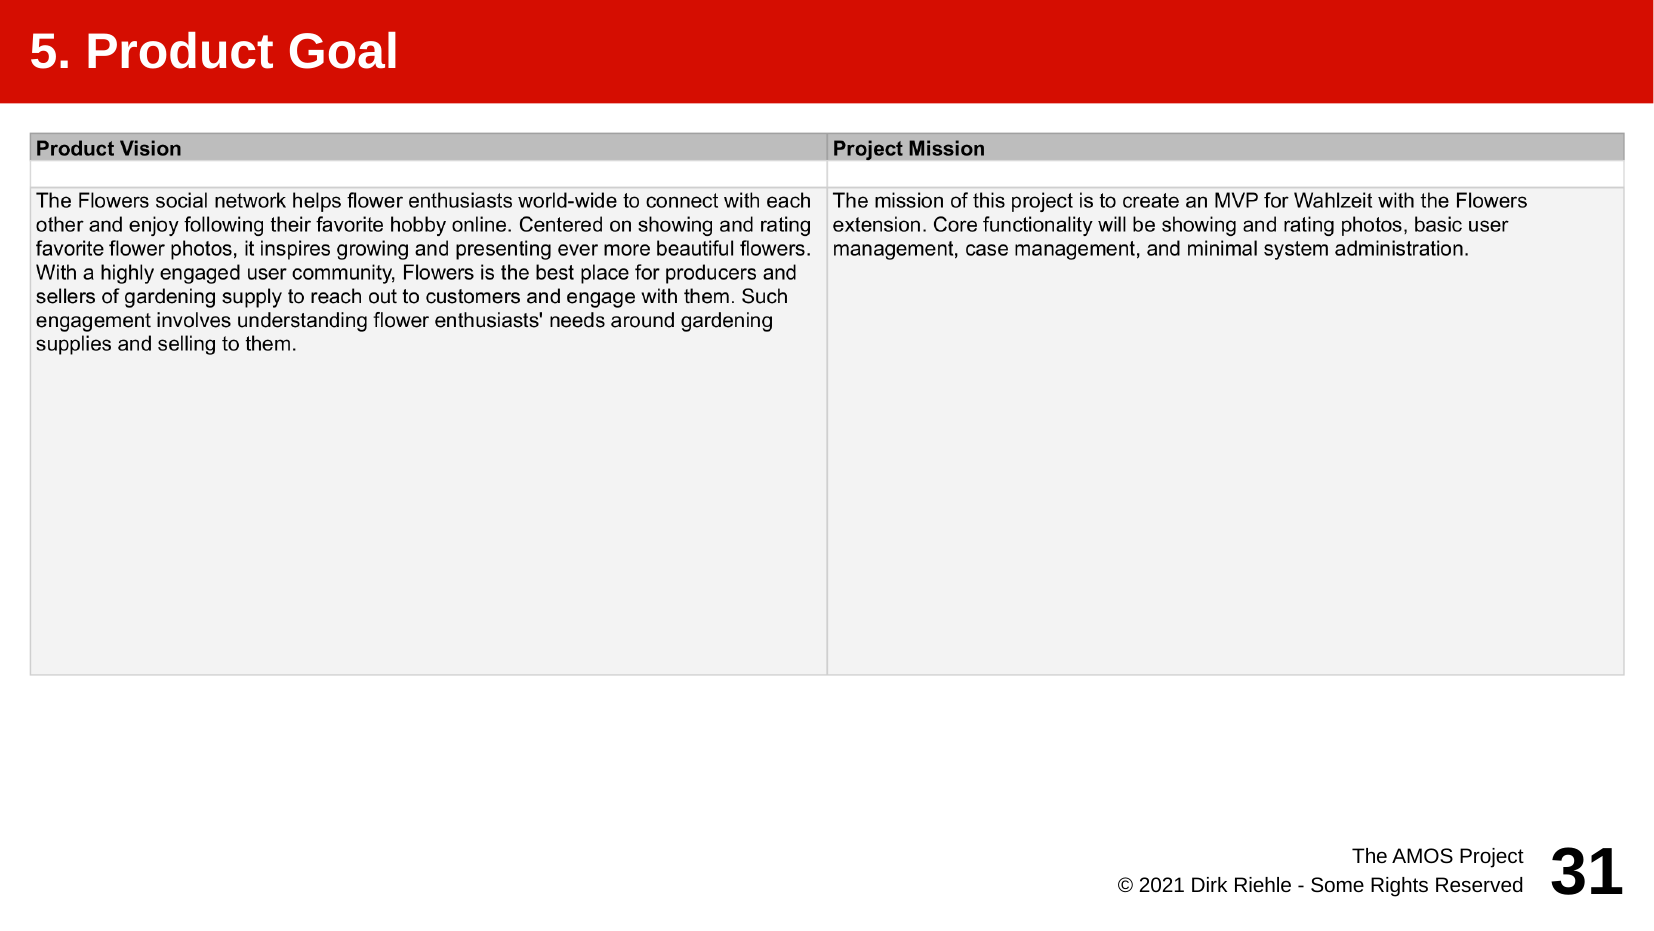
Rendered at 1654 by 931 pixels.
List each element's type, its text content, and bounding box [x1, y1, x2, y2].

title 5. Product Goal [0, 0, 1654, 104]
picture [29, 132, 1625, 676]
